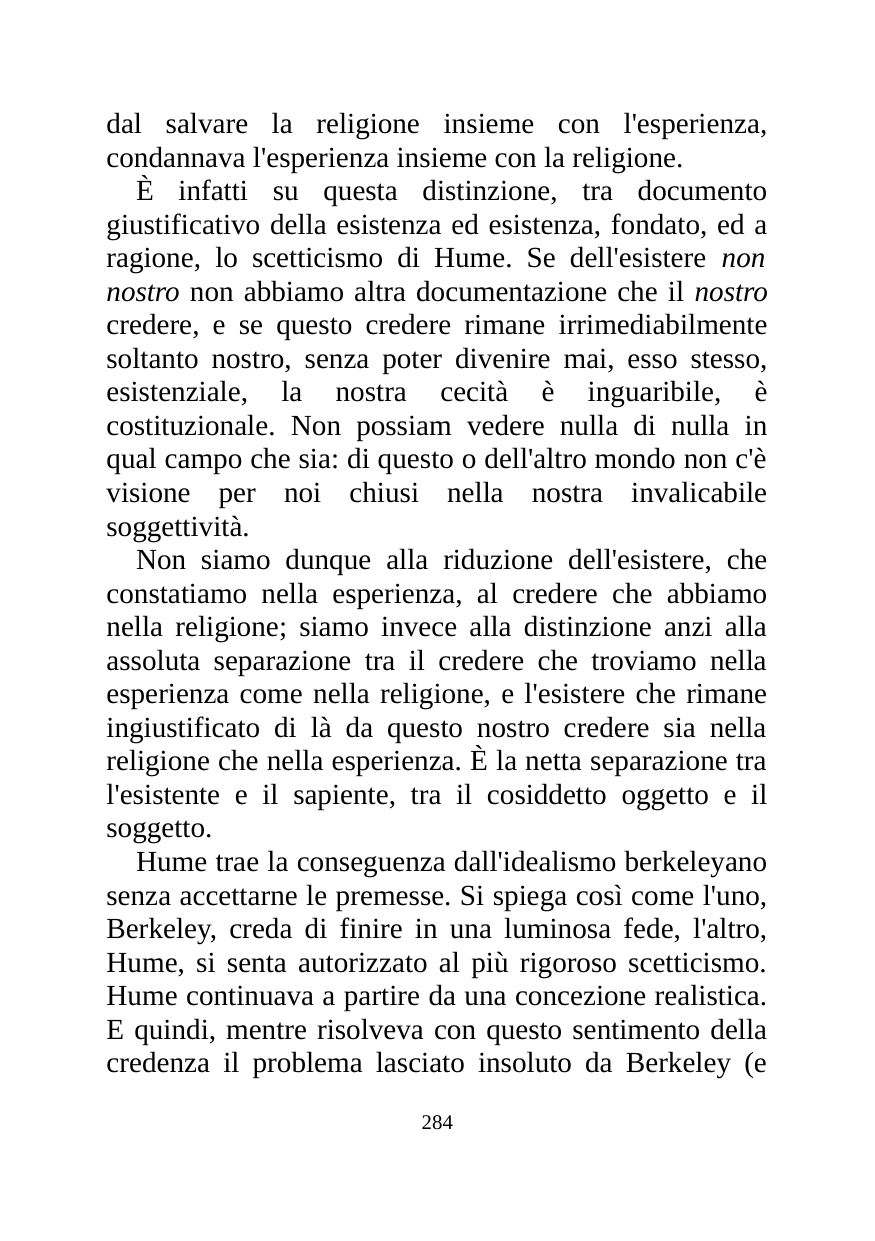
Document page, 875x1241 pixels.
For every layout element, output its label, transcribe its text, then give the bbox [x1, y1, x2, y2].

text dal salvare la religione insieme con l'esperienza, condannava l'esperienza insieme con la religione. [106, 106, 768, 173]
text Non siamo dunque alla riduzione dell'esistere, che constatiamo nella esperienza, al credere che abbiamo nella religione; siamo invece alla distinzione anzi alla assoluta separazione tra il credere che troviamo nella esperienza come nella religione, e l'esistere che rimane ingiustificato di là da questo nostro credere sia nella religione che nella esperienza. È la netta separazione tra l'esistente e il sapiente, tra il cosiddetto oggetto e il soggetto. [106, 542, 768, 844]
text È infatti su questa distinzione, tra documento giustificativo della esistenza ed esistenza, fondato, ed a ragione, lo scetticismo di Hume. Se dell'esistere non nostro non abbiamo altra documentazione che il nostro credere, e se questo credere rimane irrimediabilmente soltanto nostro, senza poter divenire mai, esso stesso, esistenziale, la nostra cecità è inguaribile, è costituzionale. Non possiam vedere nulla di nulla in qual campo che sia: di questo o dell'altro mondo non c'è visione per noi chiusi nella nostra invalicabile soggettività. [106, 173, 768, 542]
text Hume trae la conseguenza dall'idealismo berkeleyano senza accettarne le premesse. Si spiega così come l'uno, Berkeley, creda di finire in una luminosa fede, l'altro, Hume, si senta autorizzato al più rigoroso scetticismo. Hume continuava a partire da una concezione realistica. E quindi, mentre risolveva con questo sentimento della credenza il problema lasciato insoluto da Berkeley (e [106, 844, 768, 1079]
